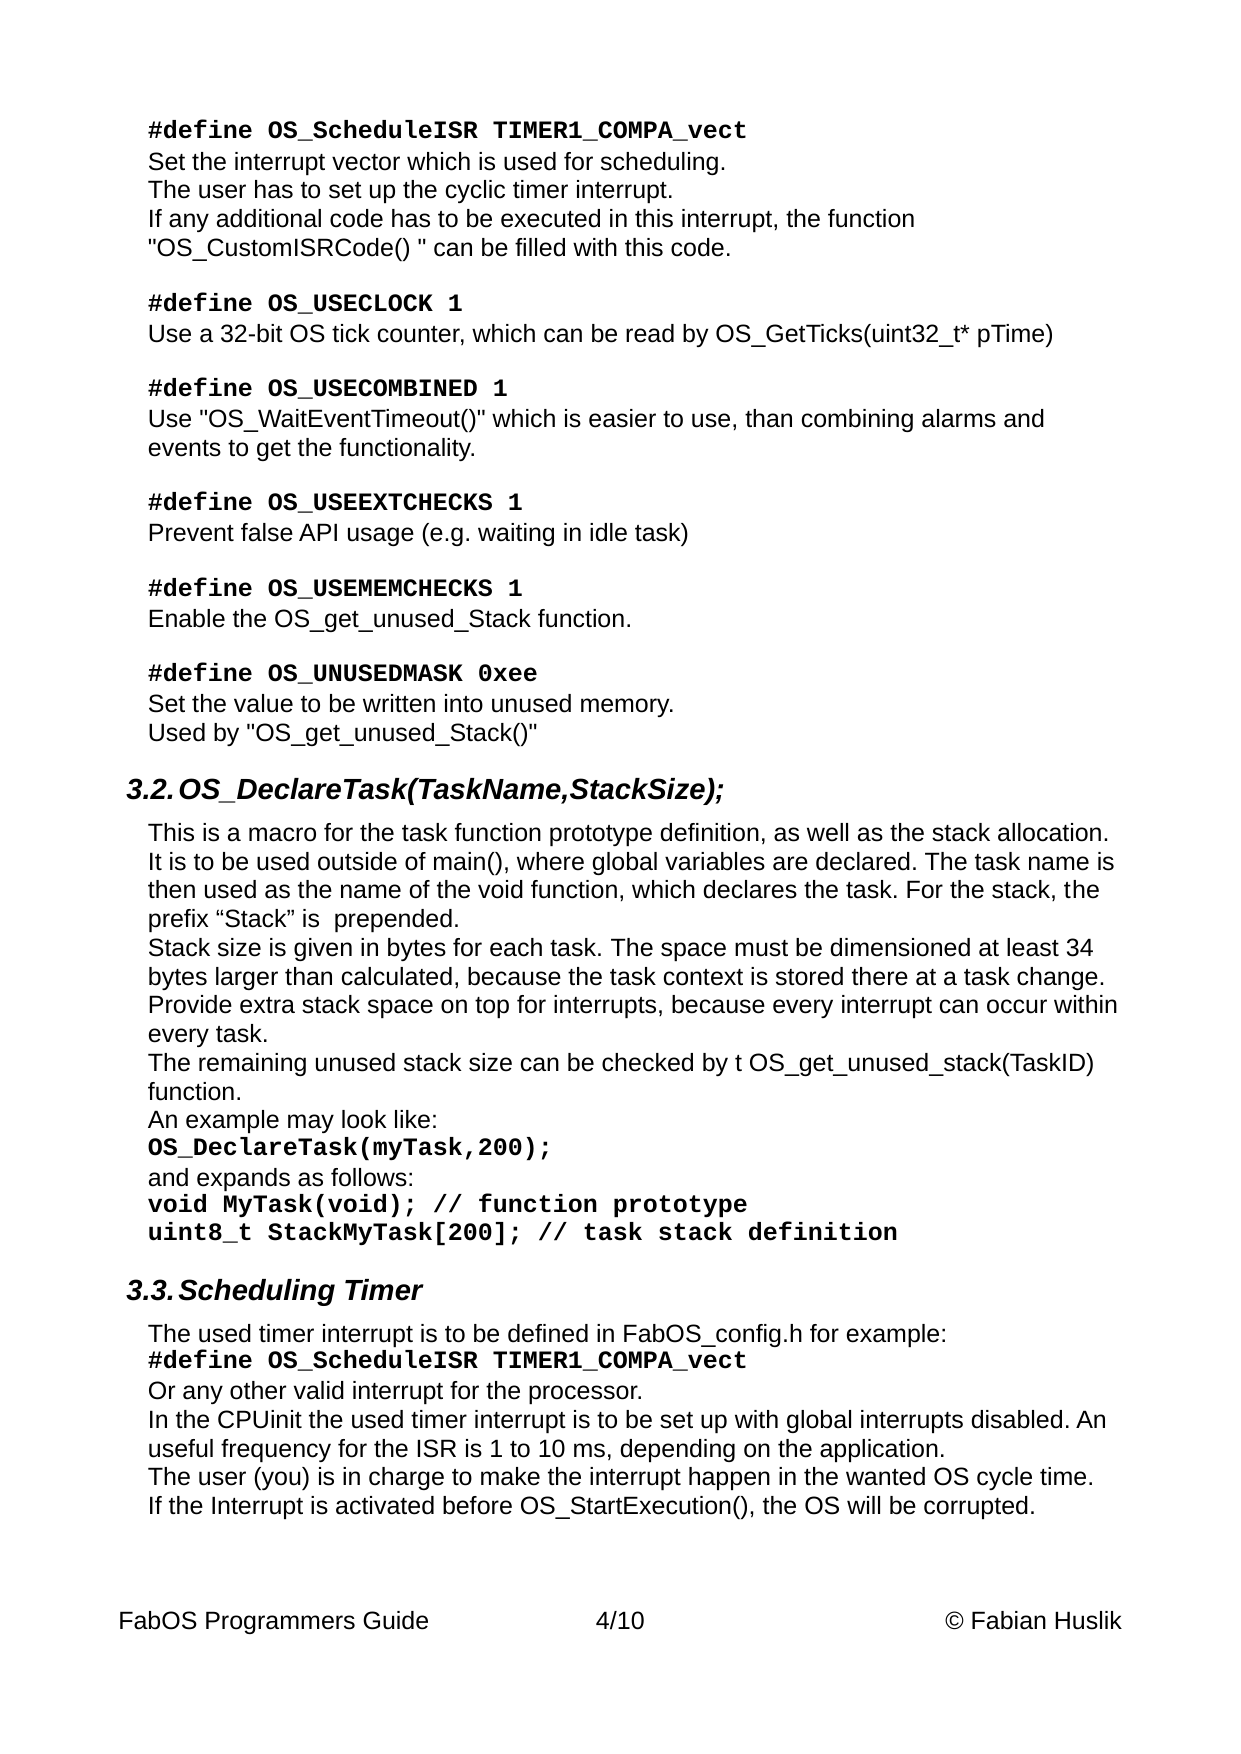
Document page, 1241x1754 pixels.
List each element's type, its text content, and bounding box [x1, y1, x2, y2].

text If any additional code has to be executed in this interrupt, the function "OS_CustomISRCode() " can be filled with this code. [148, 204, 1122, 261]
text Enable the OS_get_unused_Stack function. [148, 603, 1122, 632]
text #define OS_USECOMBINED 1 [148, 376, 1122, 404]
text An example may look like: [148, 1105, 1122, 1134]
text #define OS_USEMEMCHECKS 1 [148, 575, 1122, 603]
text Use "OS_WaitEventTimeout()" which is easier to use, than combining alarms and events to get the functionality. [148, 404, 1122, 461]
text The user has to set up the cyclic timer interrupt. [148, 175, 1122, 204]
text This is a macro for the task function prototype definition, as well as the stack allocation. It is to be used outside of main(), where global variables are declared. The task name is then used as the name of the void function, which declares the task. For the stack, the prefix “Stack” is prepended. Stack size is given in bytes for each task. The space must be dimensioned at least 34 bytes larger than calculated, because the task context is stored there at a task change. Provide extra stack space on top for interrupts, because every interrupt can occur within every task. [148, 818, 1122, 1048]
subtitle Scheduling Timer [118, 1273, 1122, 1306]
text Set the value to be written into unused memory. [148, 689, 1122, 718]
text Or any other valid interrupt for the processor. [148, 1376, 1122, 1405]
text #define OS_USEEXTCHECKS 1 [148, 490, 1122, 518]
text The used timer interrupt is to be defined in FabOS_config.h for example: [148, 1319, 1122, 1348]
text OS_DeclareTask(myTask,200); [148, 1134, 1122, 1162]
text #define OS_USECLOCK 1 [148, 290, 1122, 318]
text Use a 32-bit OS tick counter, which can be read by OS_GetTicks(uint32_t* pTime) [148, 318, 1122, 347]
text #define OS_UNUSEDMASK 0xee [148, 661, 1122, 689]
text The user (you) is in charge to make the interrupt happen in the wanted OS cycle time. [148, 1462, 1122, 1491]
text uint8_t StackMyTask[200]; // task stack definition [148, 1219, 1122, 1248]
text #define OS_ScheduleISR TIMER1_COMPA_vect [148, 1348, 1122, 1376]
text Set the interrupt vector which is used for scheduling. [148, 146, 1122, 175]
text and expands as follows: [148, 1162, 1122, 1191]
text Prevent false API usage (e.g. waiting in idle task) [148, 518, 1122, 547]
text In the CPUinit the used timer interrupt is to be set up with global interrupts disabled. An useful frequency for the ISR is 1 to 10 ms, depending on the application. [148, 1405, 1122, 1462]
text The remaining unused stack size can be checked by t OS_get_unused_stack(TaskID) function. [148, 1048, 1122, 1105]
text Used by "OS_get_unused_Stack()" [148, 718, 1122, 747]
text #define OS_ScheduleISR TIMER1_COMPA_vect [148, 118, 1122, 146]
text void MyTask(void); // function prototype [148, 1191, 1122, 1219]
text If the Interrupt is activated before OS_StartExecution(), the OS will be corrupted. [148, 1491, 1122, 1520]
subtitle OS_DeclareTask(TaskName,StackSize); [118, 772, 1122, 805]
